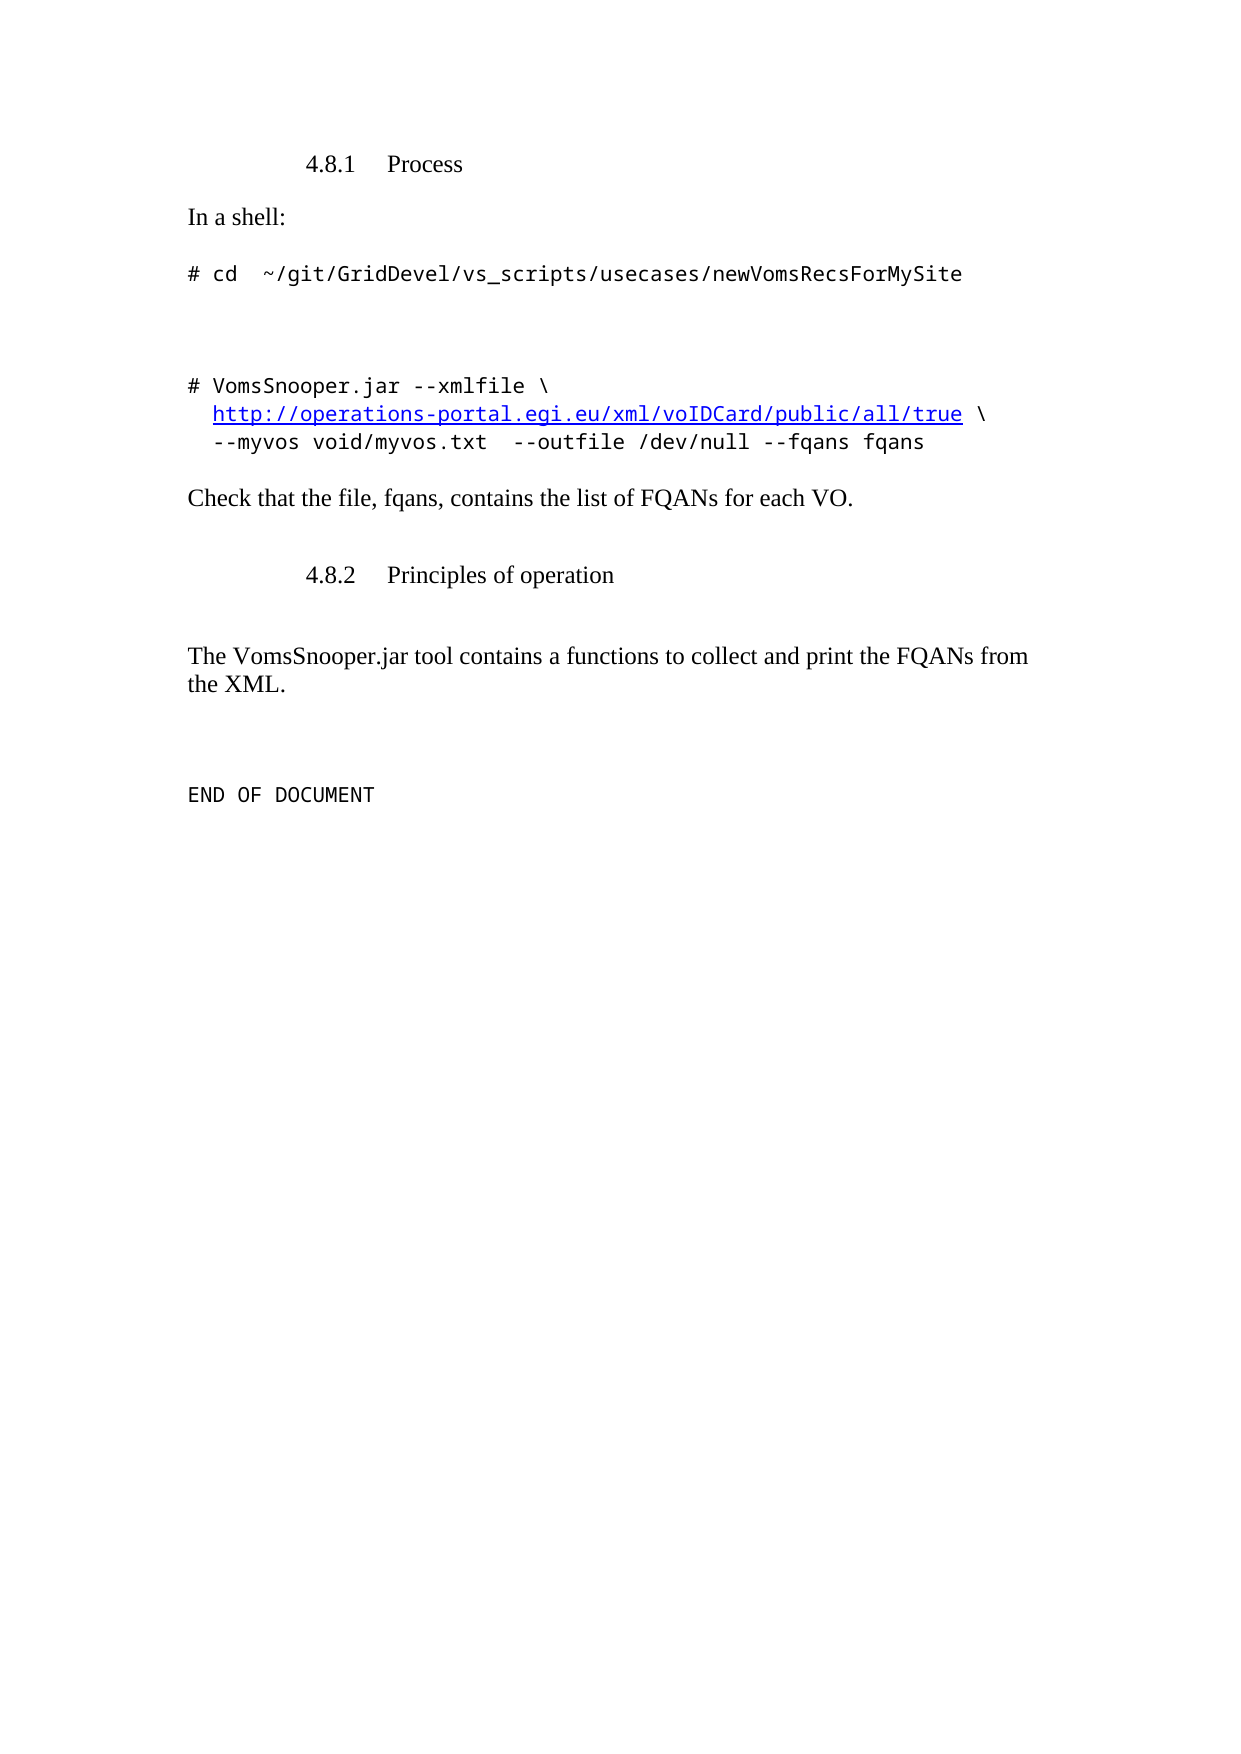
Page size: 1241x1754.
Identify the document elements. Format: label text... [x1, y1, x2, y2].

text --myvos void/myvos.txt --outfile /dev/null --fqans fqans [187, 427, 1053, 456]
text Check that the file, fqans, contains the list of FQANs for each VO. [187, 484, 1053, 512]
subtitle Principles of operation [306, 562, 934, 589]
text The VomsSnooper.jar tool contains a functions to collect and print the FQANs from the XML. [187, 642, 1053, 697]
text END OF DOCUMENT [187, 781, 1053, 809]
text # cd ~/git/GridDevel/vs_scripts/usecases/newVomsRecsForMySite [187, 259, 1053, 287]
text http://operations-portal.egi.eu/xml/voIDCard/public/all/true \ [187, 399, 1053, 427]
text # VomsSnooper.jar --xmlfile \ [187, 371, 1053, 399]
text In a shell: [187, 203, 1053, 230]
subtitle Process [306, 150, 934, 178]
